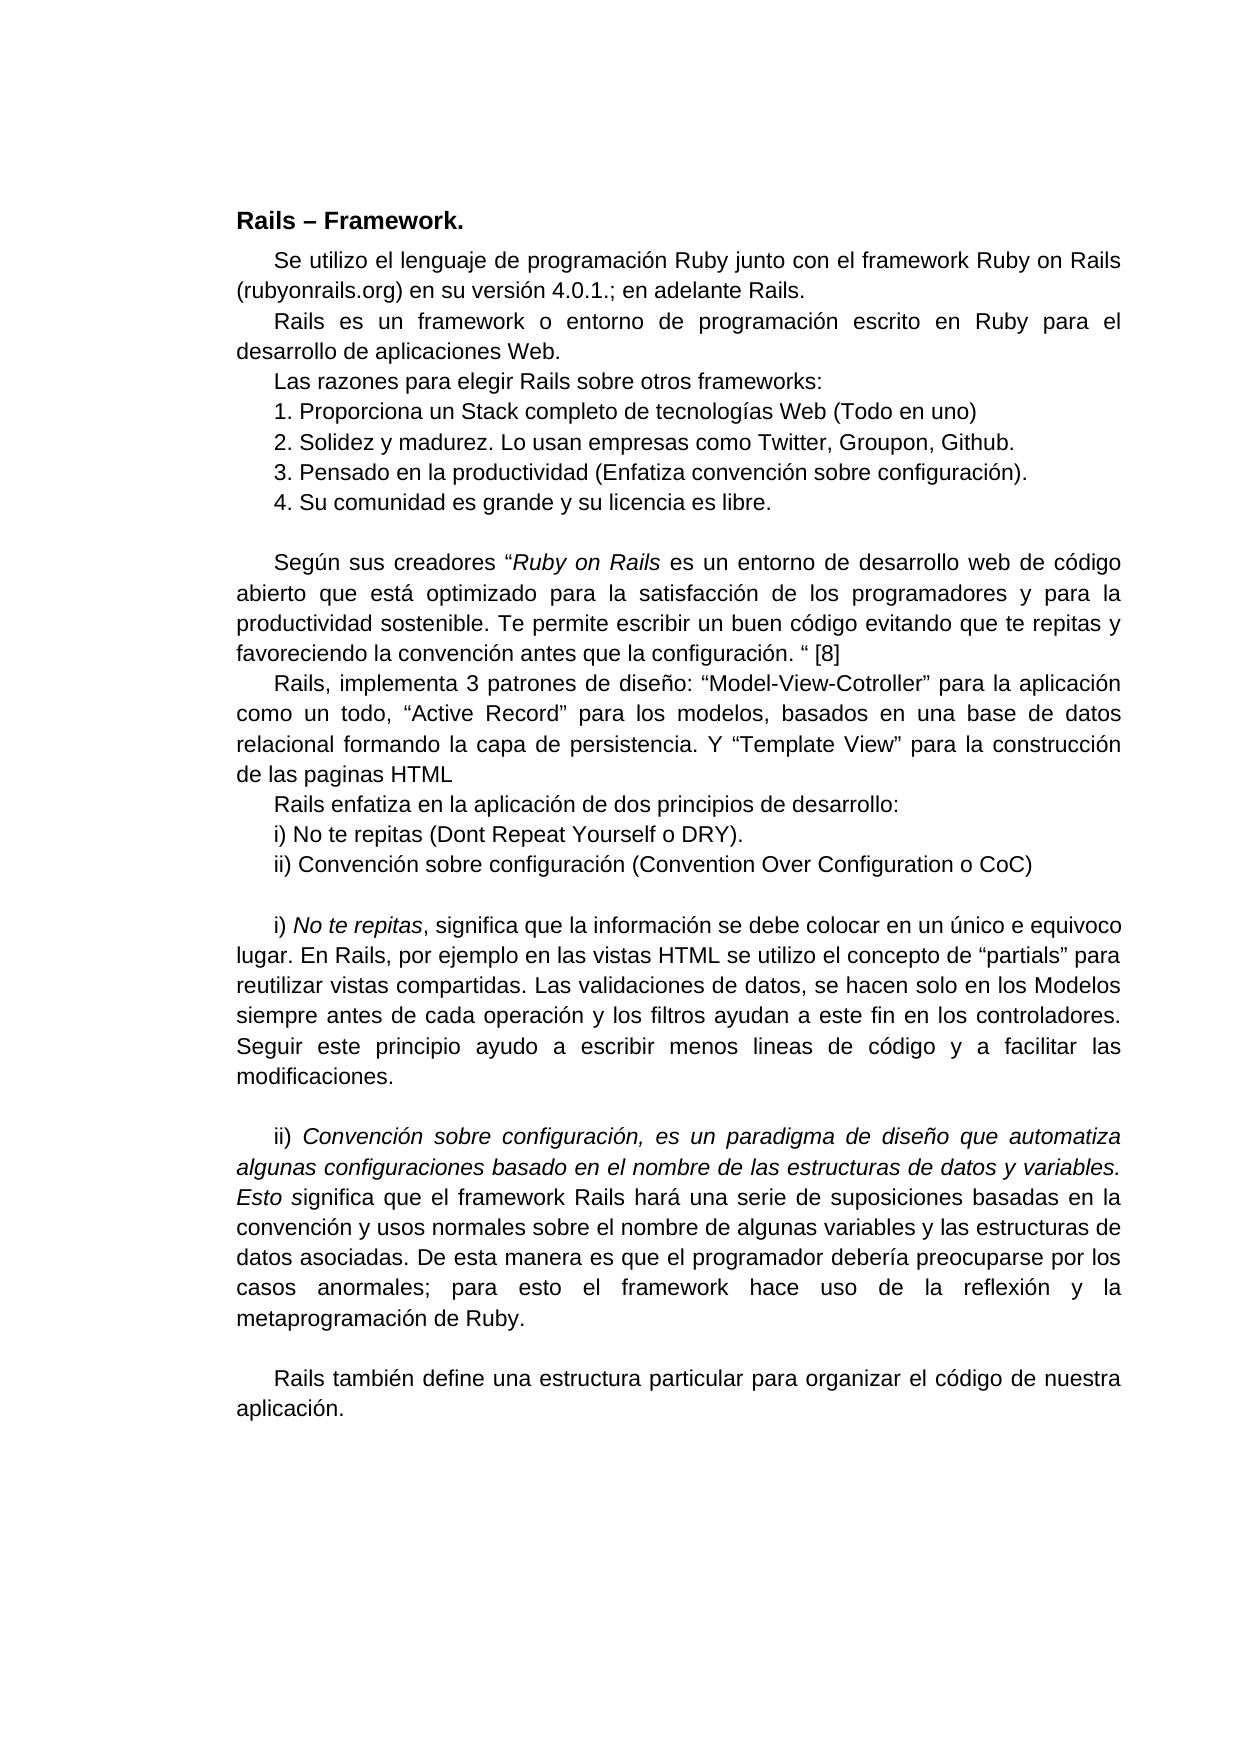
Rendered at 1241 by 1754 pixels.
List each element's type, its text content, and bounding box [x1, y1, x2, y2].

text 3. Pensado en la productividad (Enfatiza convención sobre configuración). [236, 459, 1122, 485]
text Según sus creadores “Ruby on Rails es un entorno de desarrollo web de código abierto que está optimizado para la satisfacción de los programadores y para la productividad sostenible. Te permite escribir un buen código evitando que te repitas y favoreciendo la convención antes que la configuración. “ [8] [236, 549, 1122, 666]
text 1. Proporciona un Stack completo de tecnologías Web (Todo en uno) [236, 398, 1122, 424]
text 2. Solidez y madurez. Lo usan empresas como Twitter, Groupon, Github. [236, 428, 1122, 455]
text i) No te repitas (Dont Repeat Yourself o DRY). [236, 821, 1122, 847]
text Se utilizo el lenguaje de programación Ruby junto con el framework Ruby on Rails (rubyonrails.org) en su versión 4.0.1.; en adelante Rails. [236, 247, 1122, 304]
text Las razones para elegir Rails sobre otros frameworks: [236, 368, 1122, 394]
subtitle Rails – Framework. [236, 206, 1122, 235]
text Rails también define una estructura particular para organizar el código de nuestra aplicación. [236, 1365, 1122, 1421]
text 4. Su comunidad es grande y su licencia es libre. [236, 489, 1122, 515]
text Rails enfatiza en la aplicación de dos principios de desarrollo: [236, 791, 1122, 817]
text Rails es un framework o entorno de programación escrito en Ruby para el desarrollo de aplicaciones Web. [236, 308, 1122, 364]
text Rails, implementa 3 patrones de diseño: “Model-View-Cotroller” para la aplicación como un todo, “Active Record” para los modelos, basados en una base de datos relacional formando la capa de persistencia. Y “Template View” para la construcción de las paginas HTML [236, 670, 1122, 787]
text ii) Convención sobre configuración, es un paradigma de diseño que automatiza algunas configuraciones basado en el nombre de las estructuras de datos y variables. Esto significa que el framework Rails hará una serie de suposiciones basadas en la convención y usos normales sobre el nombre de algunas variables y las estructuras de datos asociadas. De esta manera es que el programador debería preocuparse por los casos anormales; para esto el framework hace uso de la reflexión y la metaprogramación de Ruby. [236, 1123, 1122, 1331]
text i) No te repitas, significa que la información se debe colocar en un único e equivoco lugar. En Rails, por ejemplo en las vistas HTML se utilizo el concepto de “partials” para reutilizar vistas compartidas. Las validaciones de datos, se hacen solo en los Modelos siempre antes de cada operación y los filtros ayudan a este fin en los controladores. Seguir este principio ayudo a escribir menos lineas de código y a facilitar las modificaciones. [236, 912, 1122, 1089]
text ii) Convención sobre configuración (Convention Over Configuration o CoC) [236, 851, 1122, 878]
